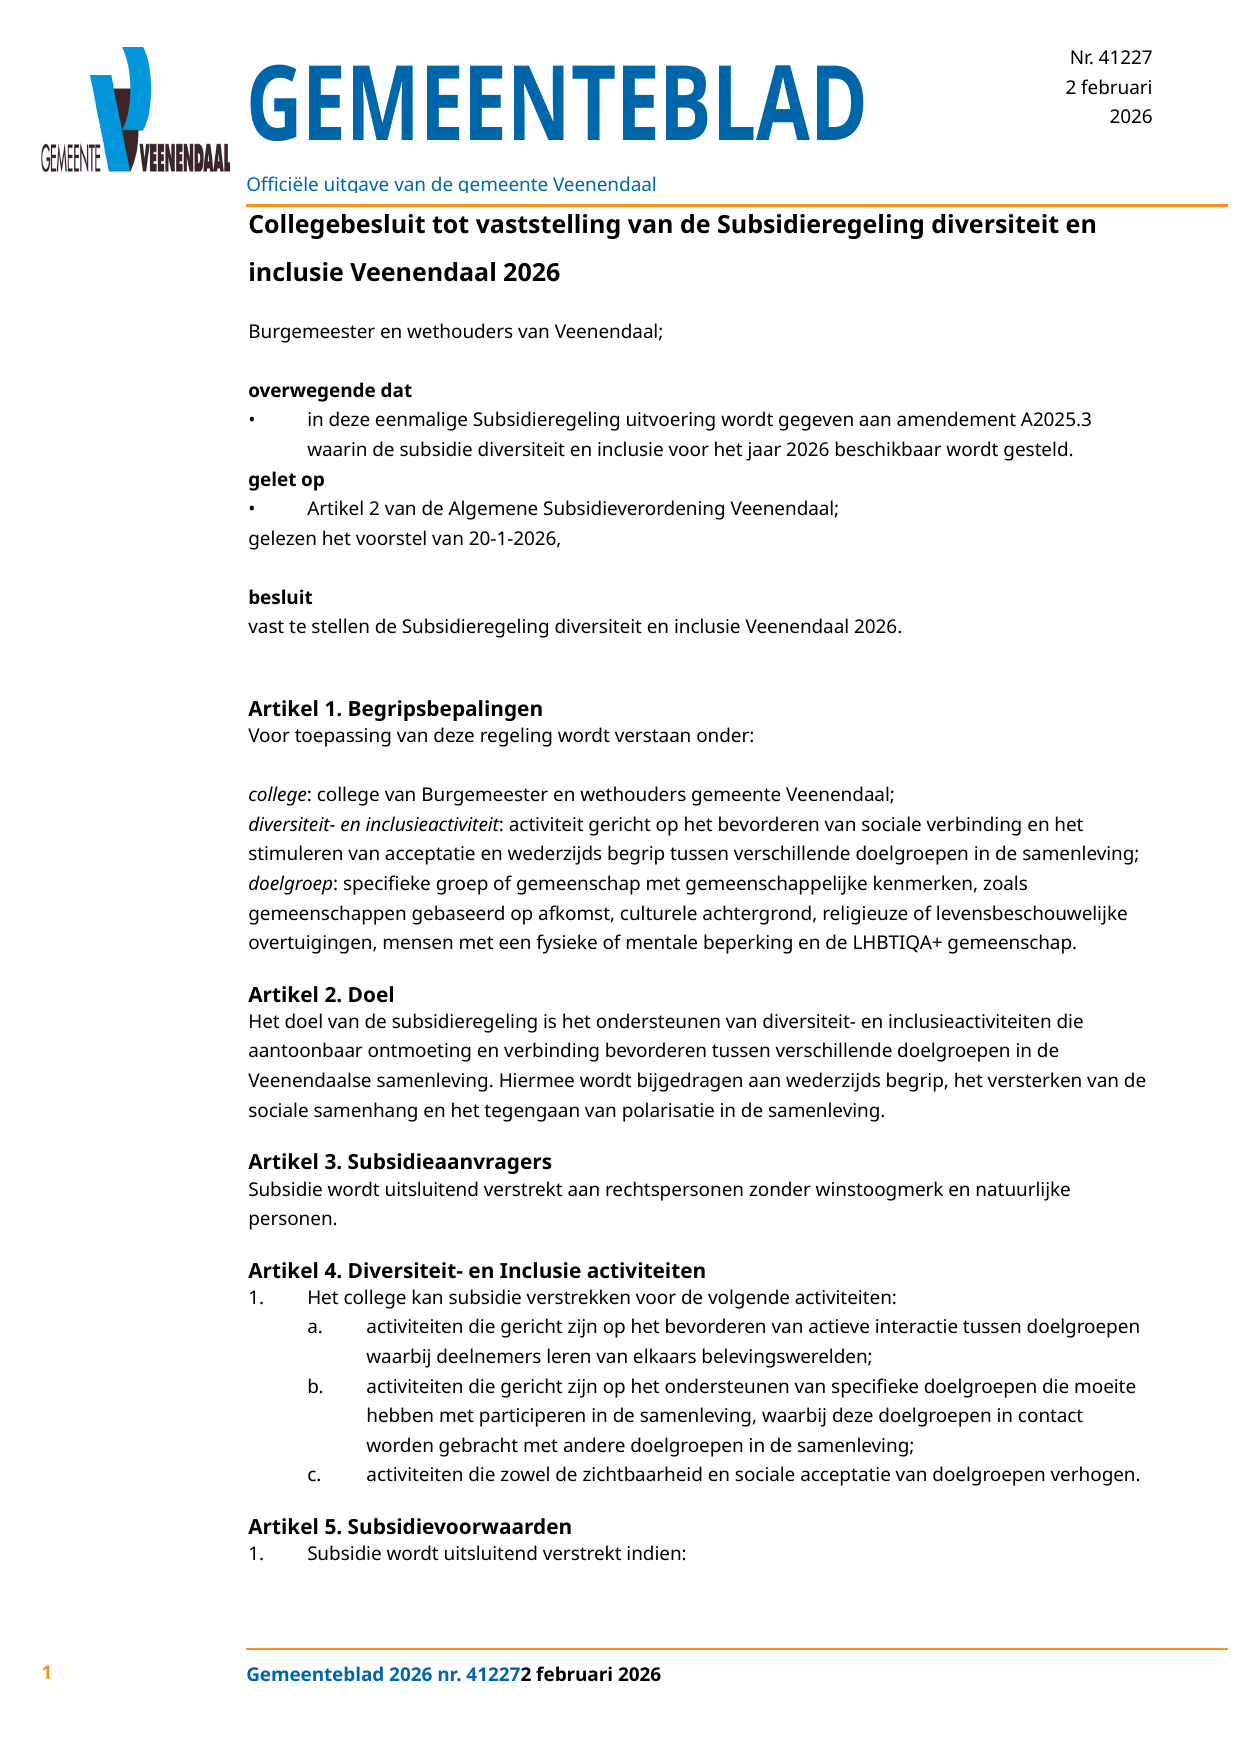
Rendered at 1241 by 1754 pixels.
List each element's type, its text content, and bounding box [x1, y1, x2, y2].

list Artikel 2 van de Algemene Subsidieverordening Veenendaal; [248, 495, 1152, 521]
text Artikel 2. Doel [248, 980, 1152, 1008]
picture [41, 47, 130, 172]
text Burgemeester en wethouders van Veenendaal; [248, 318, 1152, 344]
text Artikel 4. Diversiteit- en Inclusie activiteiten [248, 1256, 1152, 1284]
picture [123, 47, 231, 172]
list Het college kan subsidie verstrekken voor de volgende activiteiten: [248, 1284, 1152, 1310]
list Subsidie wordt uitsluitend verstrekt indien: [248, 1541, 1152, 1566]
list activiteiten die gericht zijn op het bevorderen van actieve interactie tussen doelgroepen waarbij deelnemers leren van elkaars belevingswerelden; [307, 1314, 1152, 1369]
text Artikel 1. Begripsbepalingen [248, 694, 1152, 722]
text besluit [248, 584, 1152, 610]
text Artikel 3. Subsidieaanvragers [248, 1147, 1152, 1176]
text gelezen het voorstel van 20-1-2026, [248, 525, 1152, 551]
text college: college van Burgemeester en wethouders gemeente Veenendaal; [248, 781, 1152, 807]
text Voor toepassing van deze regeling wordt verstaan onder: [248, 722, 1152, 748]
list activiteiten die zowel de zichtbaarheid en sociale acceptatie van doelgroepen verhogen. [307, 1462, 1152, 1487]
text Het doel van de subsidieregeling is het ondersteunen van diversiteit- en inclusieactiviteiten die aantoonbaar ontmoeting en verbinding bevorderen tussen verschillende doelgroepen in de Veenendaalse samenleving. Hiermee wordt bijgedragen aan wederzijds begrip, het versterken van de sociale samenhang en het tegengaan van polarisatie in de samenleving. [248, 1008, 1152, 1123]
text overwegende dat [248, 377, 1152, 403]
text doelgroep: specifieke groep of gemeenschap met gemeenschappelijke kenmerken, zoals gemeenschappen gebaseerd op afkomst, culturele achtergrond, religieuze of levensbeschouwelijke overtuigingen, mensen met een fysieke of mentale beperking en de LHBTIQA+ gemeenschap. [248, 870, 1152, 955]
text Subsidie wordt uitsluitend verstrekt aan rechtspersonen zonder winstoogmerk en natuurlijke personen. [248, 1176, 1152, 1231]
text Artikel 5. Subsidievoorwaarden [248, 1512, 1152, 1541]
text gelet op [248, 466, 1152, 492]
list in deze eenmalige Subsidieregeling uitvoering wordt gegeven aan amendement A2025.3 waarin de subsidie diversiteit en inclusie voor het jaar 2026 beschikbaar wordt gesteld. [248, 407, 1152, 462]
text diversiteit- en inclusieactiviteit: activiteit gericht op het bevorderen van sociale verbinding en het stimuleren van acceptatie en wederzijds begrip tussen verschillende doelgroepen in de samenleving; [248, 811, 1152, 866]
text vast te stellen de Subsidieregeling diversiteit en inclusie Veenendaal 2026. [248, 614, 1152, 639]
text Collegebesluit tot vaststelling van de Subsidieregeling diversiteit en inclusie Veenendaal 2026 [248, 207, 1152, 288]
list activiteiten die gericht zijn op het ondersteunen van specifieke doelgroepen die moeite hebben met participeren in de samenleving, waarbij deze doelgroepen in contact worden gebracht met andere doelgroepen in de samenleving; [307, 1373, 1152, 1458]
